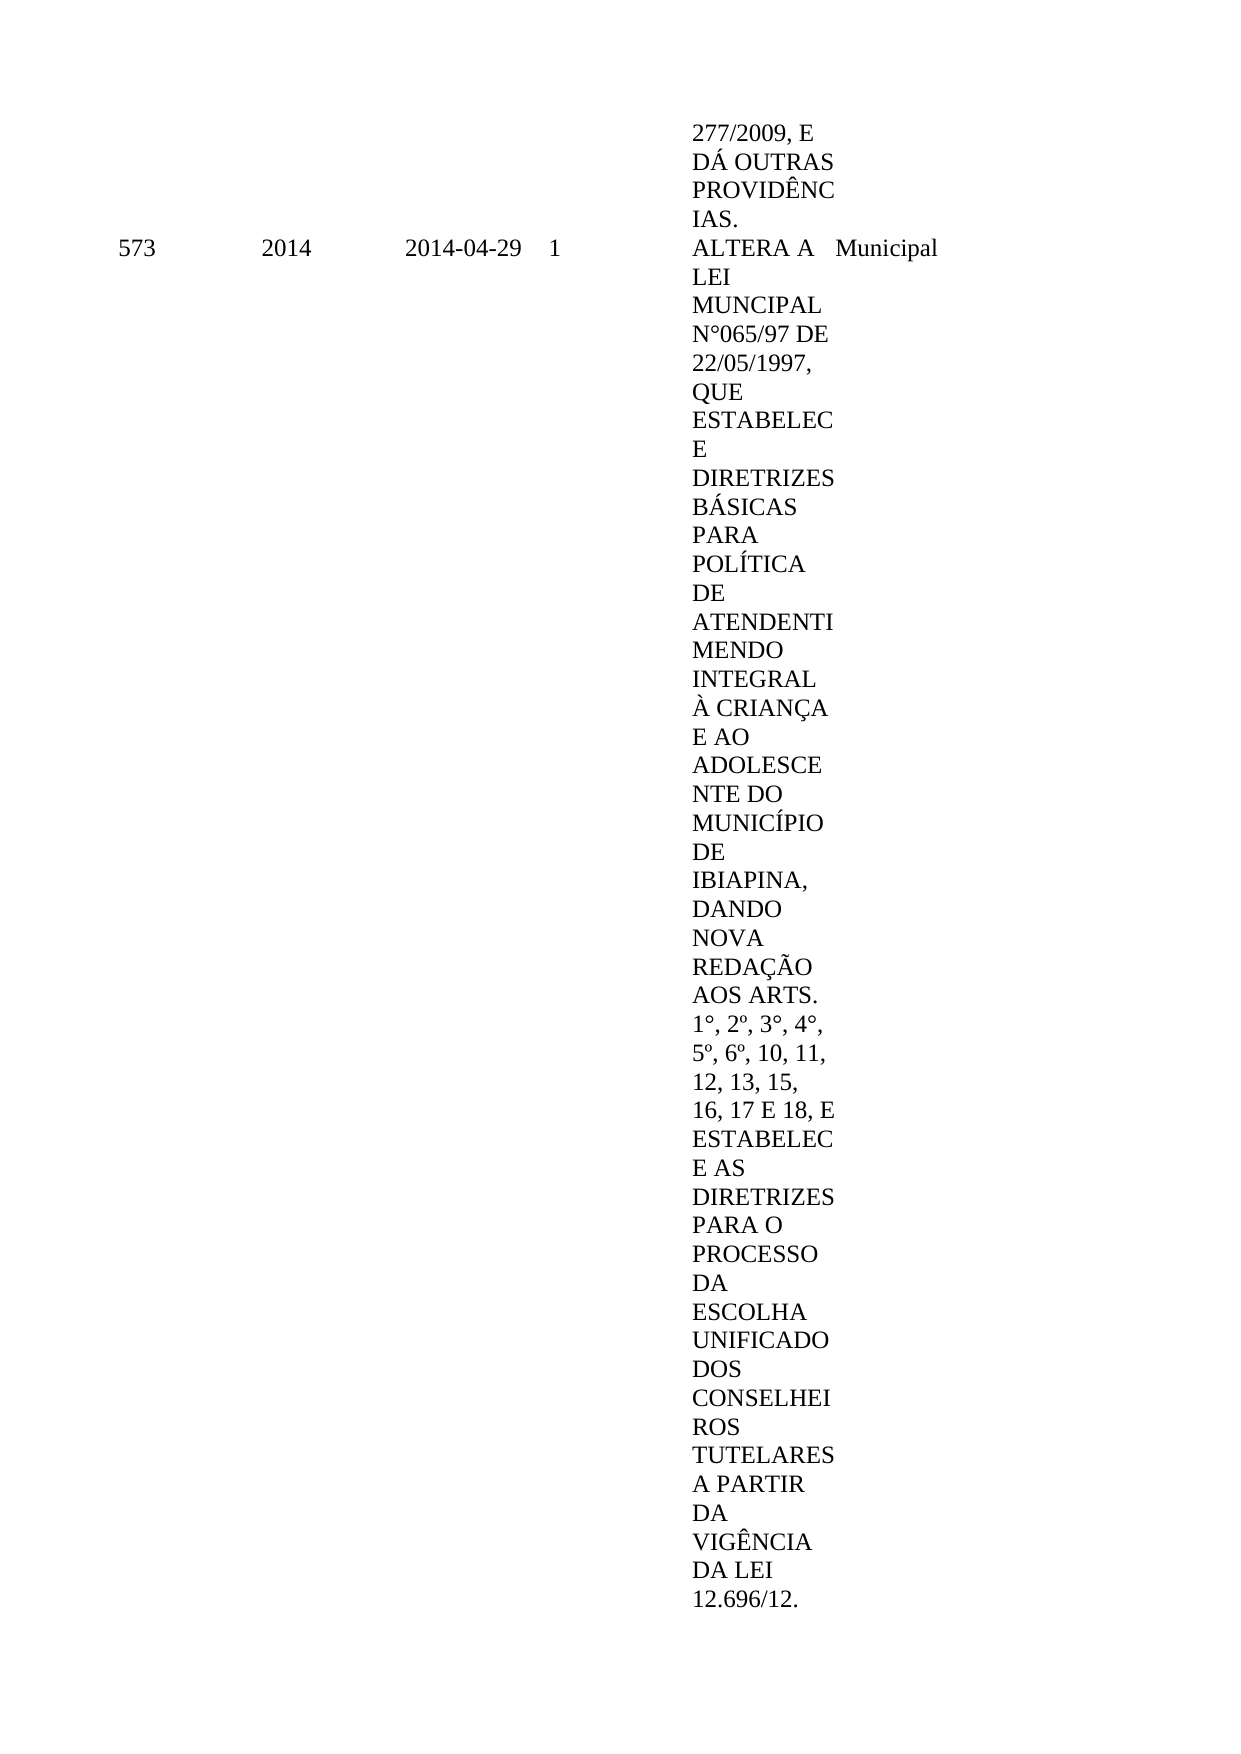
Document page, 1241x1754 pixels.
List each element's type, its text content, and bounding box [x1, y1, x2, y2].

table_cell 2014 [261, 233, 405, 1613]
table_cell ALTERA A LEI MUNCIPAL N°065/97 DE 22/05/1997, QUE ESTABELECE DIRETRIZES BÁSICAS PARA POLÍTICA DE ATENDENTIMENDO INTEGRAL À CRIANÇA E AO ADOLESCENTE DO MUNICÍPIO DE IBIAPINA, DANDO NOVA REDAÇÃO AOS ARTS. 1°, 2º, 3°, 4°, 5º, 6º, 10, 11, 12, 13, 15, 16, 17 E 18, E ESTABELECE AS DIRETRIZES PARA O PROCESSO DA ESCOLHA UNIFICADO DOS CONSELHEIROS TUTELARES A PARTIR DA VIGÊNCIA DA LEI 12.696/12. [692, 233, 835, 1613]
table_cell 573 [118, 233, 261, 1613]
table_cell [261, 118, 405, 233]
table_cell [979, 233, 1122, 1613]
table_cell 2014-04-29 [405, 233, 548, 1613]
table_cell [118, 118, 261, 233]
table_cell [405, 118, 548, 233]
table_cell [548, 118, 692, 233]
table_cell 277/2009, E DÁ OUTRAS PROVIDÊNCIAS. [692, 118, 835, 233]
table_cell [979, 118, 1122, 233]
table_cell 1 [548, 233, 692, 1613]
table_cell Municipal [835, 233, 979, 1613]
table_cell [835, 118, 979, 233]
